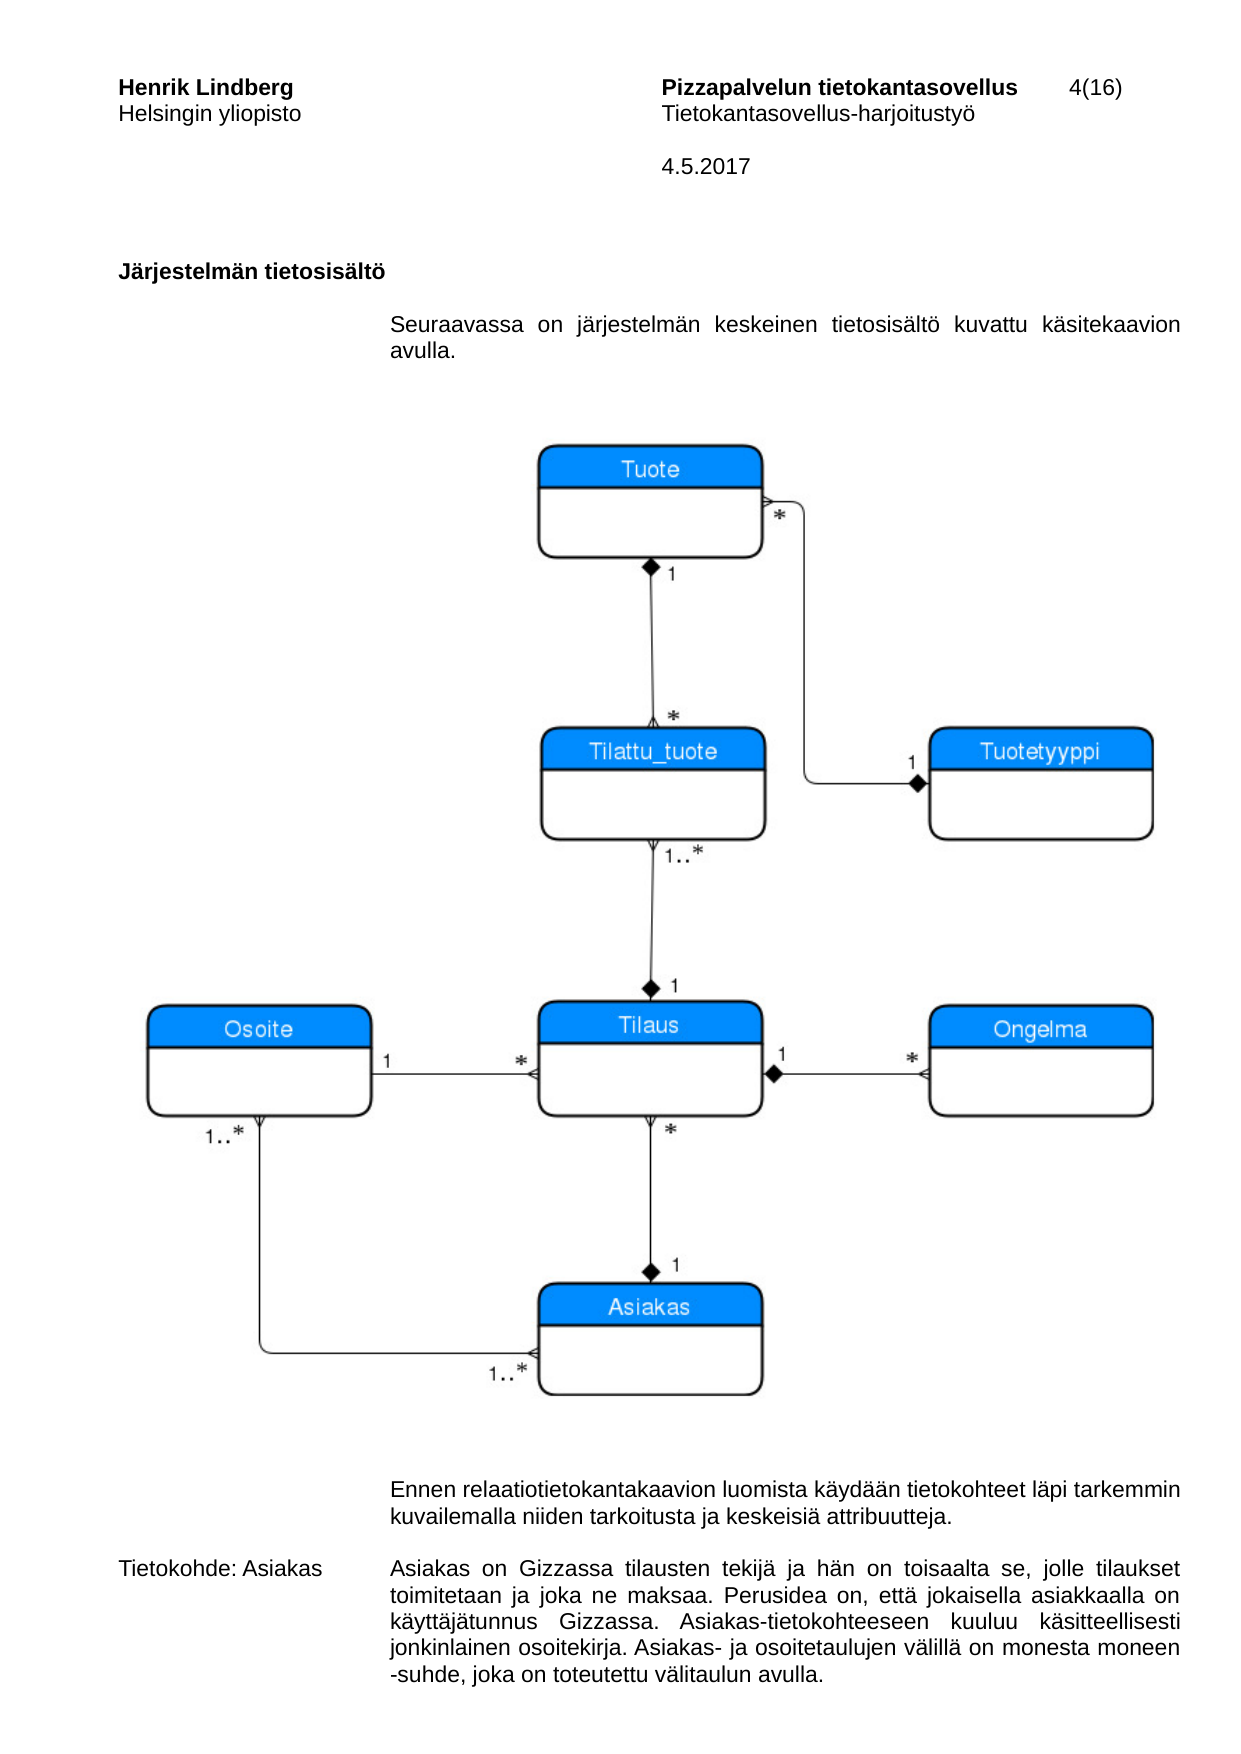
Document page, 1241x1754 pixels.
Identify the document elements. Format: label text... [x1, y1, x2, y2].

text Ennen relaatiotietokantakaavion luomista käydään tietokohteet läpi tarkemmin kuvailemalla niiden tarkoitusta ja keskeisiä attribuutteja. [118, 1476, 1181, 1529]
text Järjestelmän tietosisältö [118, 258, 1181, 284]
text Seuraavassa on järjestelmän keskeinen tietosisältö kuvattu käsitekaavion avulla. [118, 311, 1181, 364]
text Tietokohde: Asiakas Asiakas on Gizzassa tilausten tekijä ja hän on toisaalta se, jolle tilaukset toimitetaan ja joka ne maksaa. Perusidea on, että jokaisella asiakkaalla on käyttäjätunnus Gizzassa. Asiakas-tietokohteeseen kuuluu käsitteellisesti jonkinlainen osoitekirja. Asiakas- ja osoitetaulujen välillä on monesta moneen -suhde, joka on toteutettu välitaulun avulla. [118, 1555, 1181, 1687]
picture [118, 416, 1182, 1424]
